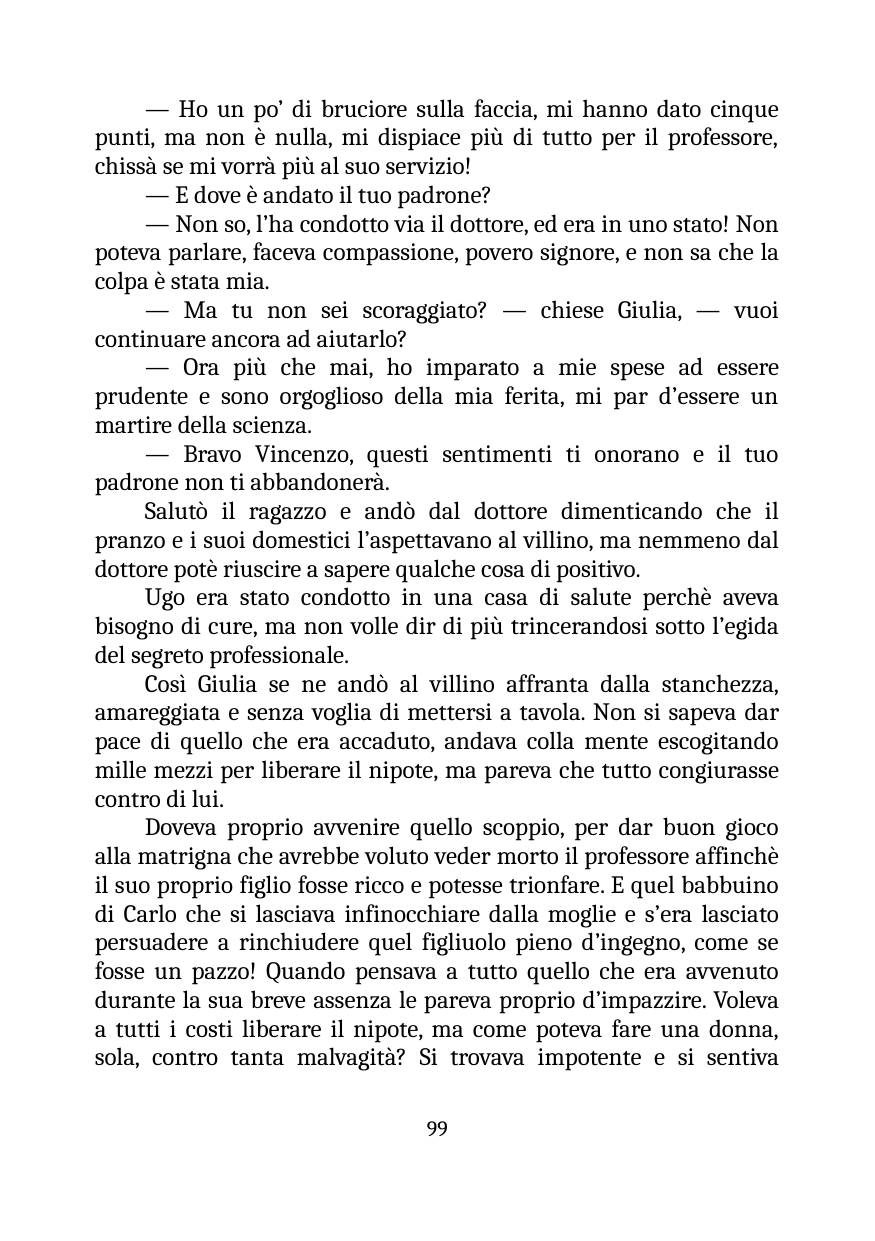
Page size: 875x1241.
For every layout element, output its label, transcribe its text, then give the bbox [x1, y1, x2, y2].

text Così Giulia se ne andò al villino affranta dalla stanchezza, amareggiata e senza voglia di mettersi a tavola. Non si sapeva dar pace di quello che era accaduto, andava colla mente escogitando mille mezzi per liberare il nipote, ma pareva che tutto congiurasse contro di lui. [94, 669, 779, 813]
text Doveva proprio avvenire quello scoppio, per dar buon gioco alla matrigna che avrebbe voluto veder morto il professore affinchè il suo proprio figlio fosse ricco e potesse trionfare. E quel babbuino di Carlo che si lasciava infinocchiare dalla moglie e s’era lasciato persuadere a rinchiudere quel figliuolo pieno d’ingegno, come se fosse un pazzo! Quando pensava a tutto quello che era avvenuto durante la sua breve assenza le pareva proprio d’impazzire. Voleva a tutti i costi liberare il nipote, ma come poteva fare una donna, sola, contro tanta malvagità? Si trovava impotente e si sentiva [94, 813, 779, 1072]
text — Ma tu non sei scoraggiato? — chiese Giulia, — vuoi continuare ancora ad aiutarlo? [94, 296, 779, 353]
text Ugo era stato condotto in una casa di salute perchè aveva bisogno di cure, ma non volle dir di più trincerandosi sotto l’egida del segreto professionale. [94, 583, 779, 669]
text — Ho un po’ di bruciore sulla faccia, mi hanno dato cinque punti, ma non è nulla, mi dispiace più di tutto per il professore, chissà se mi vorrà più al suo servizio! [94, 94, 779, 181]
text — Bravo Vincenzo, questi sentimenti ti onorano e il tuo padrone non ti abbandonerà. [94, 439, 779, 497]
text Salutò il ragazzo e andò dal dottore dimenticando che il pranzo e i suoi domestici l’aspettavano al villino, ma nemmeno dal dottore potè riuscire a sapere qualche cosa di positivo. [94, 497, 779, 583]
text — Non so, l’ha condotto via il dottore, ed era in uno stato! Non poteva parlare, faceva compassione, povero signore, e non sa che la colpa è stata mia. [94, 209, 779, 296]
text — Ora più che mai, ho imparato a mie spese ad essere prudente e sono orgoglioso della mia ferita, mi par d’essere un martire della scienza. [94, 353, 779, 439]
text — E dove è andato il tuo padrone? [94, 181, 779, 209]
